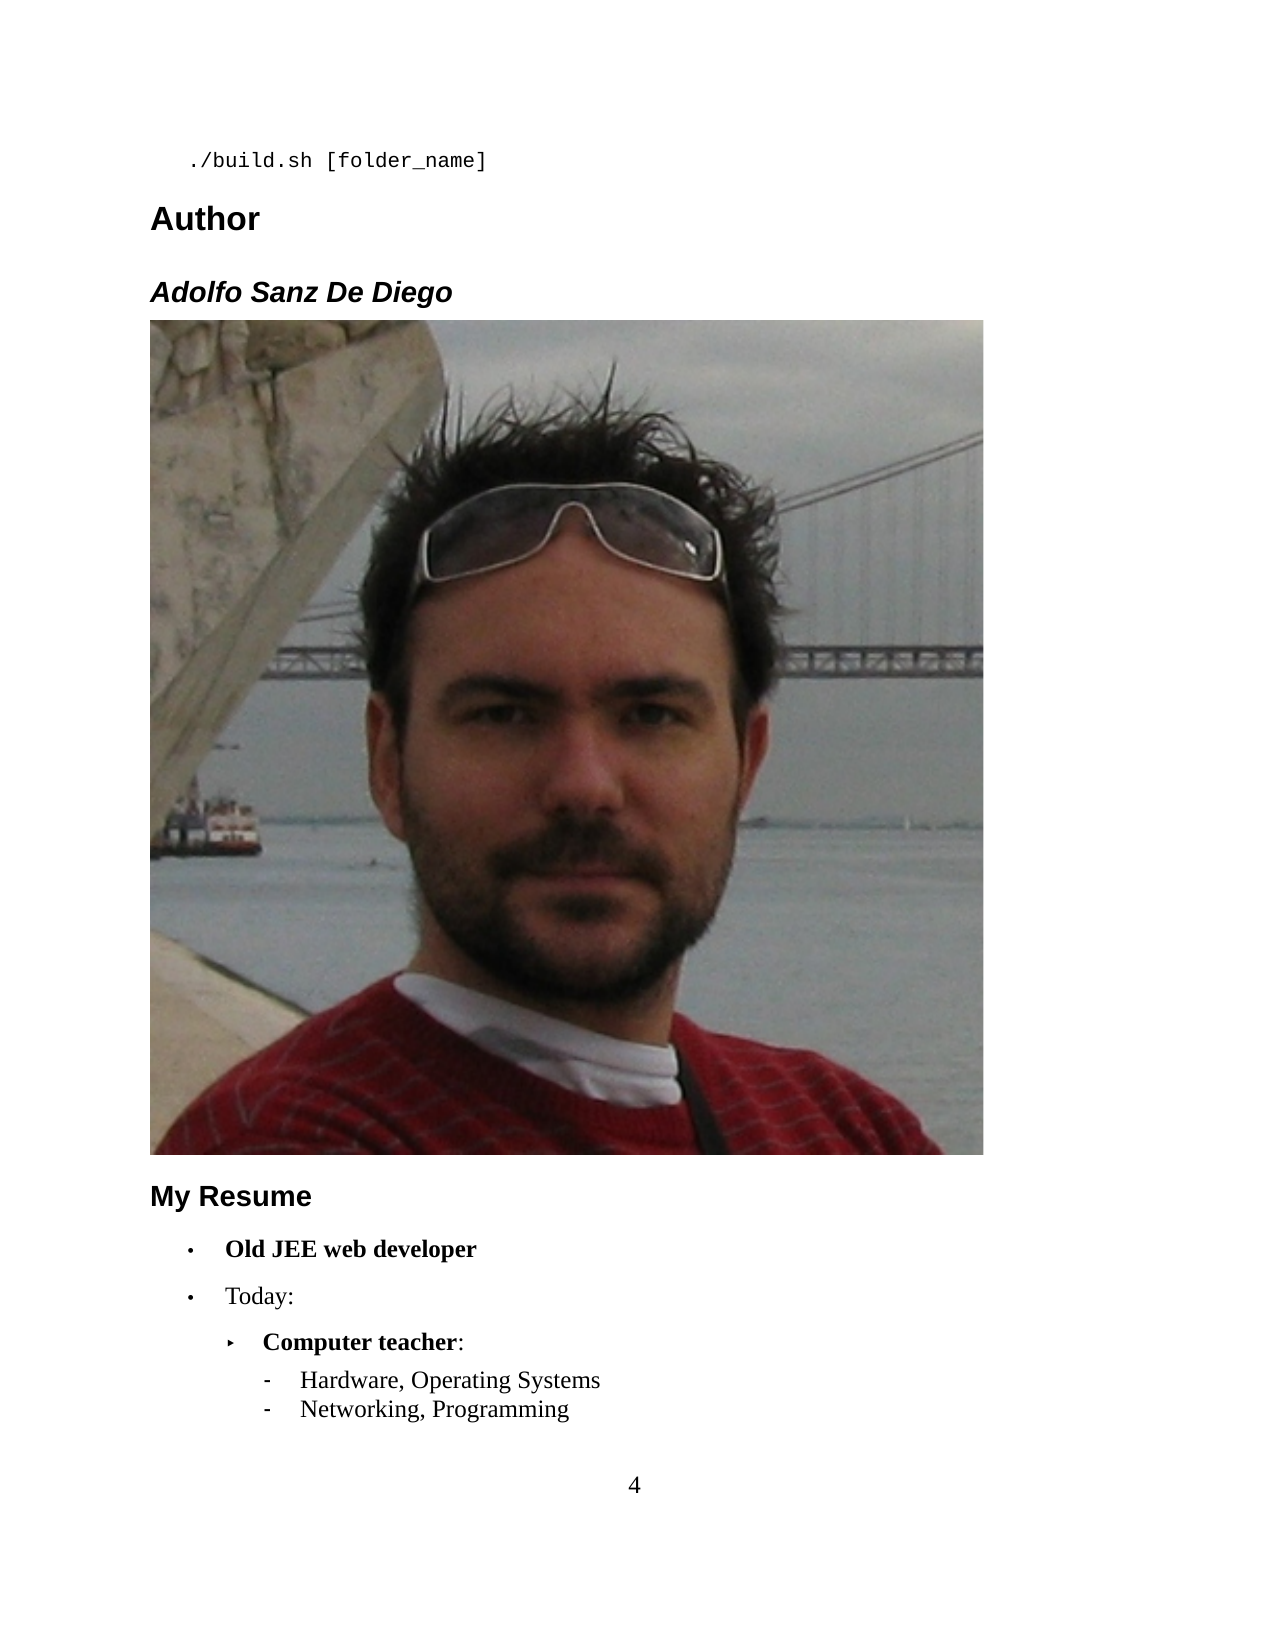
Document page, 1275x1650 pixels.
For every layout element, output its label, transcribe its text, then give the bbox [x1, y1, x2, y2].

subtitle Adolfo Sanz De Diego [150, 275, 1125, 308]
list Hardware, Operating Systems [262, 1365, 1125, 1394]
list Networking, Programming [262, 1394, 1125, 1423]
subtitle My Resume [150, 1179, 1125, 1213]
list Today: [187, 1281, 1125, 1309]
subtitle Author [150, 199, 1125, 237]
text ./build.sh [folder_name] [150, 150, 1125, 174]
picture [150, 320, 984, 1155]
list Old JEE web developer [187, 1234, 1125, 1263]
list Computer teacher: [225, 1327, 1125, 1356]
